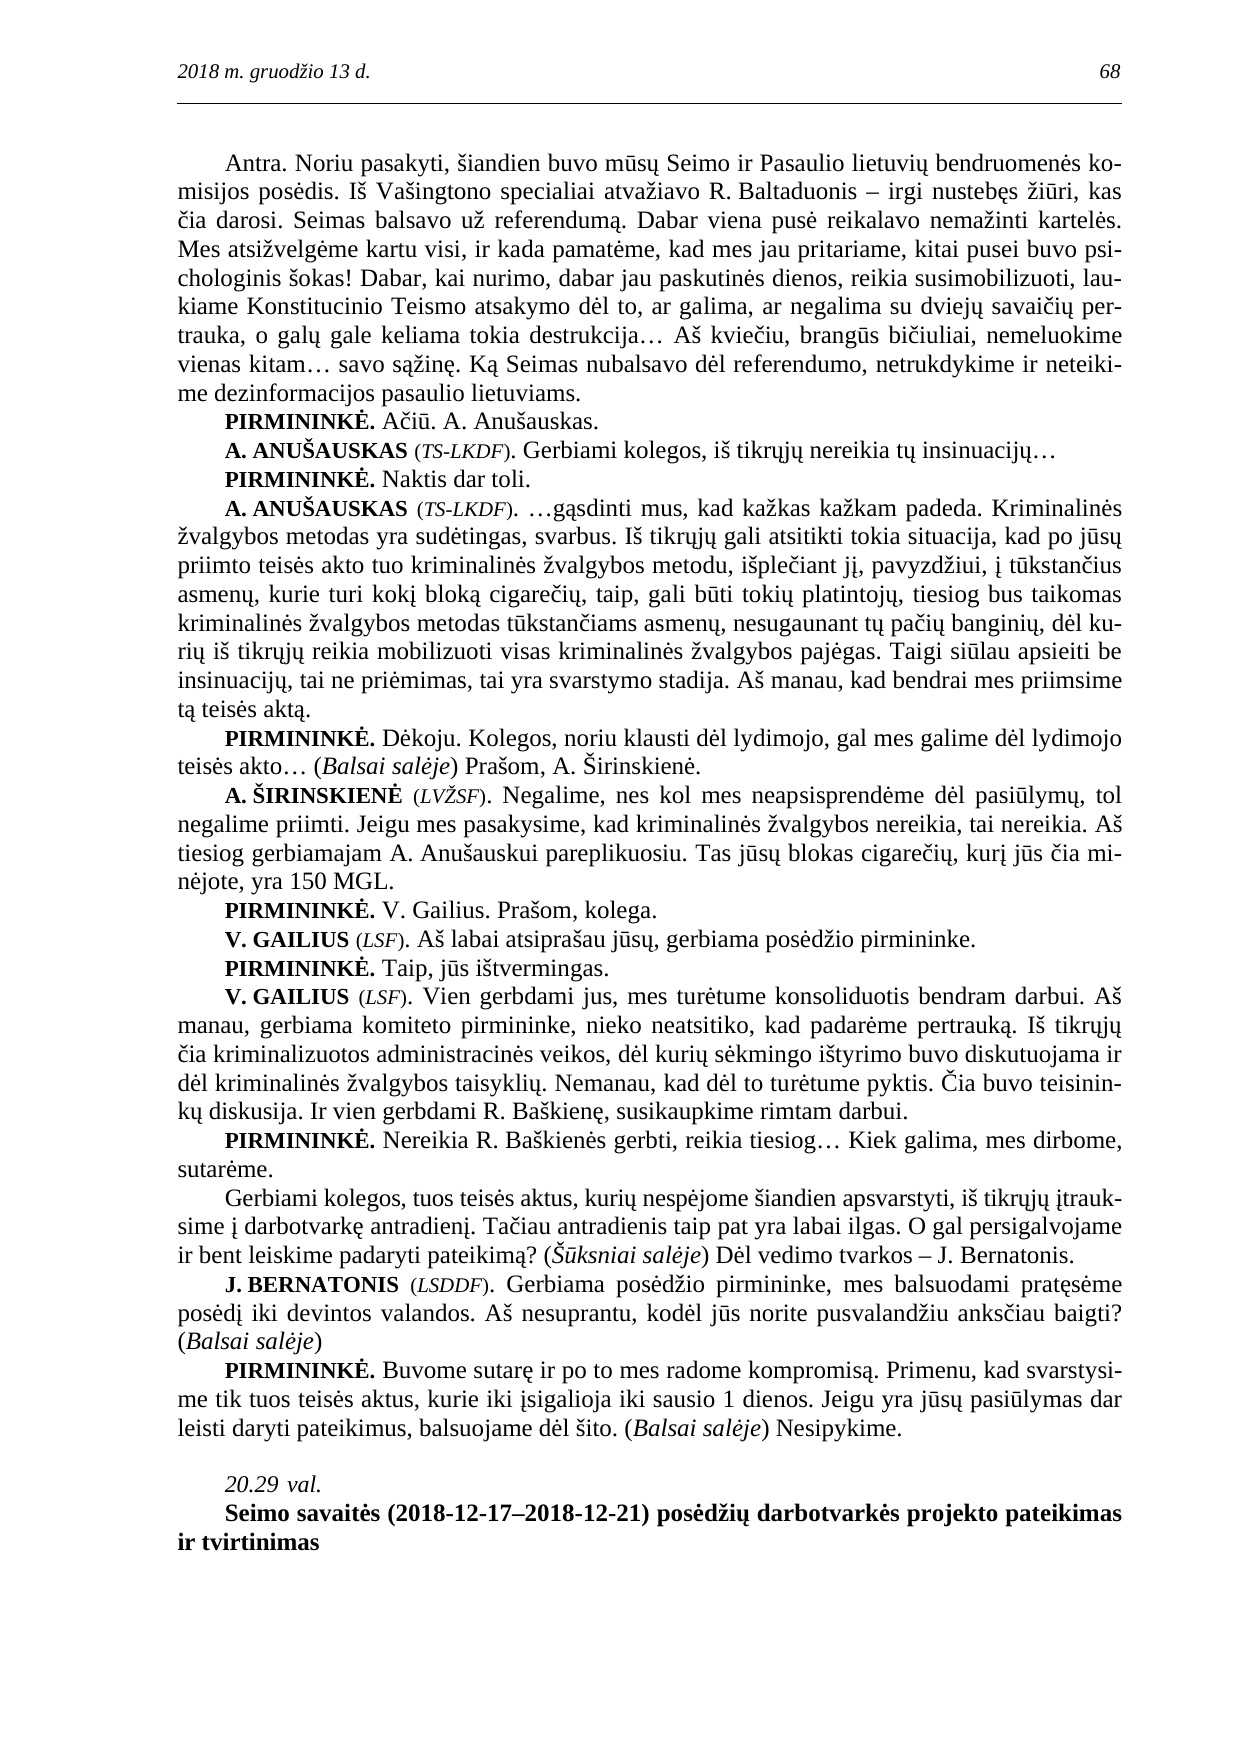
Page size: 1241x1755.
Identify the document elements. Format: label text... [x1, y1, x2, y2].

text 20.29 val. [224, 1470, 1122, 1498]
text PIRMININKĖ. Ne­rei­kia R. Baš­kie­nės gerb­ti, rei­kia tie­siog… Kiek ga­li­ma, mes dir­bo­me, su­ta­rė­me. [177, 1125, 1122, 1183]
text V. GAILIUS (LSF). Aš la­bai at­si­pra­šau jū­sų, ger­bia­ma po­sė­džio pir­mi­nin­ke. [177, 924, 1122, 953]
text PIRMININKĖ. Taip, jūs iš­tver­min­gas. [177, 953, 1122, 981]
text PIRMININKĖ. Bu­vo­me su­ta­rę ir po to mes ra­do­me kom­pro­mi­są. Pri­me­nu, kad svars­ty­si­me tik tuos tei­sės ak­tus, ku­rie iki įsi­ga­lio­ja iki sau­sio 1 die­nos. Jei­gu yra jū­sų pa­siū­ly­mas dar leis­ti da­ry­ti pa­tei­ki­mus, bal­suo­ja­me dėl ši­to. (Bal­sai sa­lė­je) Ne­si­py­ki­me. [177, 1355, 1122, 1441]
text PIRMININKĖ. Ačiū. A. Anu­šaus­kas. [177, 406, 1122, 435]
text Sei­mo sa­vai­tės (2018-12-17–2018-12-21) po­sė­džių dar­bo­tvarkės projekto pateikimas ir tvirtinimas [177, 1498, 1122, 1555]
text J. BERNATONIS (LSDDF). Ger­bia­ma po­sė­džio pir­mi­nin­ke, mes bal­suo­da­mi pra­tę­sė­me po­sė­dį iki de­vin­tos va­lan­dos. Aš ne­su­pran­tu, ko­dėl jūs no­ri­te pus­va­lan­džiu anks­čiau baig­ti? (Bal­sai sa­lė­je) [177, 1269, 1122, 1355]
text PIRMININKĖ. V. Gai­lius. Pra­šom, ko­le­ga. [177, 895, 1122, 924]
text An­tra. No­riu pa­sa­ky­ti, šian­dien bu­vo mū­sų Sei­mo ir Pa­sau­lio lie­tu­vių ben­druo­me­nės ko­mi­si­jos po­sė­dis. Iš Va­šing­to­no spe­cia­liai at­va­žia­vo R. Bal­ta­duo­nis – ir­gi nu­ste­bęs žiū­ri, kas čia da­ro­si. Sei­mas bal­sa­vo už re­fe­ren­du­mą. Da­bar vie­na pu­sė rei­ka­la­vo ne­ma­žin­ti kar­te­lės. Mes at­si­žvel­gė­me kar­tu vi­si, ir ka­da pa­ma­tė­me, kad mes jau pri­ta­ria­me, ki­tai pu­sei bu­vo psi­cho­lo­gi­nis šo­kas! Da­bar, kai nu­ri­mo, da­bar jau pas­ku­ti­nės die­nos, rei­kia su­si­mo­bi­li­zuo­ti, lau­kia­me Kon­sti­tu­ci­nio Teis­mo at­sa­ky­mo dėl to, ar ga­li­ma, ar ne­ga­li­ma su dvie­jų sa­vai­čių per­trau­ka, o ga­lų ga­le ke­lia­ma to­kia de­struk­ci­ja… Aš kvie­čiu, bran­gūs bi­čiu­liai, ne­me­luo­ki­me vie­nas ki­tam… sa­vo są­ži­nę. Ką Sei­mas nu­bal­sa­vo dėl re­fe­ren­du­mo, ne­truk­dy­ki­me ir ne­tei­ki­me dez­in­for­ma­ci­jos pa­sau­lio lie­tu­viams. [177, 148, 1122, 406]
text A. ANUŠAUSKAS (TS-LKDF). …gąs­din­ti mus, kad kaž­kas kaž­kam pa­de­da. Kri­mi­na­li­nės žval­gy­bos me­to­das yra su­dė­tin­gas, svar­bus. Iš tik­rų­jų ga­li at­si­tik­ti to­kia si­tu­a­ci­ja, kad po jū­sų pri­im­to tei­sės ak­to tuo kri­mi­na­li­nės žval­gy­bos me­to­du, iš­ple­čiant jį, pa­vyz­džiui, į tūks­tan­čius as­me­nų, ku­rie tu­ri ko­kį blo­ką ci­ga­re­čių, taip, ga­li bū­ti to­kių pla­tin­to­jų, tie­siog bus tai­ko­mas kri­mi­na­li­nės žval­gy­bos me­to­das tūks­tan­čiams as­me­nų, ne­su­gau­nant tų pa­čių ban­gi­nių, dėl ku­rių iš tik­rų­jų rei­kia mo­bi­li­zuo­ti vi­sas kri­mi­na­li­nės žval­gy­bos pa­jė­gas. Tai­gi siū­lau ap­si­ei­ti be in­si­nu­a­ci­jų, tai ne pri­ėmi­mas, tai yra svars­ty­mo sta­di­ja. Aš ma­nau, kad ben­drai mes pri­im­si­me tą tei­sės ak­tą. [177, 493, 1122, 723]
text Ger­bia­mi ko­le­gos, tuos tei­sės ak­tus, ku­rių ne­spė­jo­me šian­dien ap­svars­ty­ti, iš tik­rų­jų įtrau­k­si­me į dar­bo­tvarkę ant­ra­die­nį. Ta­čiau ant­ra­die­nis taip pat yra la­bai il­gas. O gal per­si­gal­vo­ja­me ir bent leis­ki­me pa­da­ry­ti pa­tei­ki­mą? (Šūks­niai sa­lė­je) Dėl ve­di­mo tvar­kos – J. Ber­na­to­nis. [177, 1183, 1122, 1269]
text PIRMININKĖ. Nak­tis dar to­li. [177, 464, 1122, 493]
text PIRMININKĖ. Dė­ko­ju. Ko­le­gos, no­riu klaus­ti dėl ly­di­mo­jo, gal mes ga­li­me dėl ly­di­mo­jo tei­sės ak­to… (Bal­sai sa­lė­je) Pra­šom, A. Ši­rins­kie­nė. [177, 723, 1122, 780]
text A. ŠIRINSKIENĖ (LVŽSF). Ne­ga­li­me, nes kol mes neap­si­spren­dė­me dėl pa­siū­ly­mų, tol ne­ga­li­me pri­im­ti. Jei­gu mes pa­sa­ky­si­me, kad kri­mi­na­li­nės žval­gy­bos ne­rei­kia, tai ne­rei­kia. Aš tie­siog ger­bia­ma­jam A. Anu­šaus­kui pa­rep­li­kuo­siu. Tas jū­sų blo­kas ci­ga­re­čių, ku­rį jūs čia mi­nė­jo­te, yra 150 MGL. [177, 780, 1122, 895]
text A. ANUŠAUSKAS (TS-LKDF). Ger­bia­mi ko­le­gos, iš tik­rų­jų ne­rei­kia tų in­si­nu­a­ci­jų… [177, 435, 1122, 464]
text V. GAILIUS (LSF). Vien gerb­da­mi jus, mes tu­rė­tu­me kon­so­li­duo­tis ben­dram dar­bui. Aš ma­nau, ger­bia­ma ko­mi­te­to pir­mi­nin­ke, nie­ko ne­at­si­ti­ko, kad pa­da­rė­me per­trau­ką. Iš tik­rų­jų čia kri­mi­na­li­zuo­tos ad­mi­nist­ra­ci­nės vei­kos, dėl ku­rių sėk­min­go iš­ty­ri­mo bu­vo dis­ku­tuo­ja­ma ir dėl kri­mi­na­li­nės žval­gy­bos tai­syk­lių. Ne­ma­nau, kad dėl to tu­rė­tu­me pyk­tis. Čia bu­vo tei­si­nin­kų dis­ku­si­ja. Ir vien gerb­da­mi R. Baš­kie­nę, su­si­kaup­ki­me rim­tam dar­bui. [177, 981, 1122, 1125]
